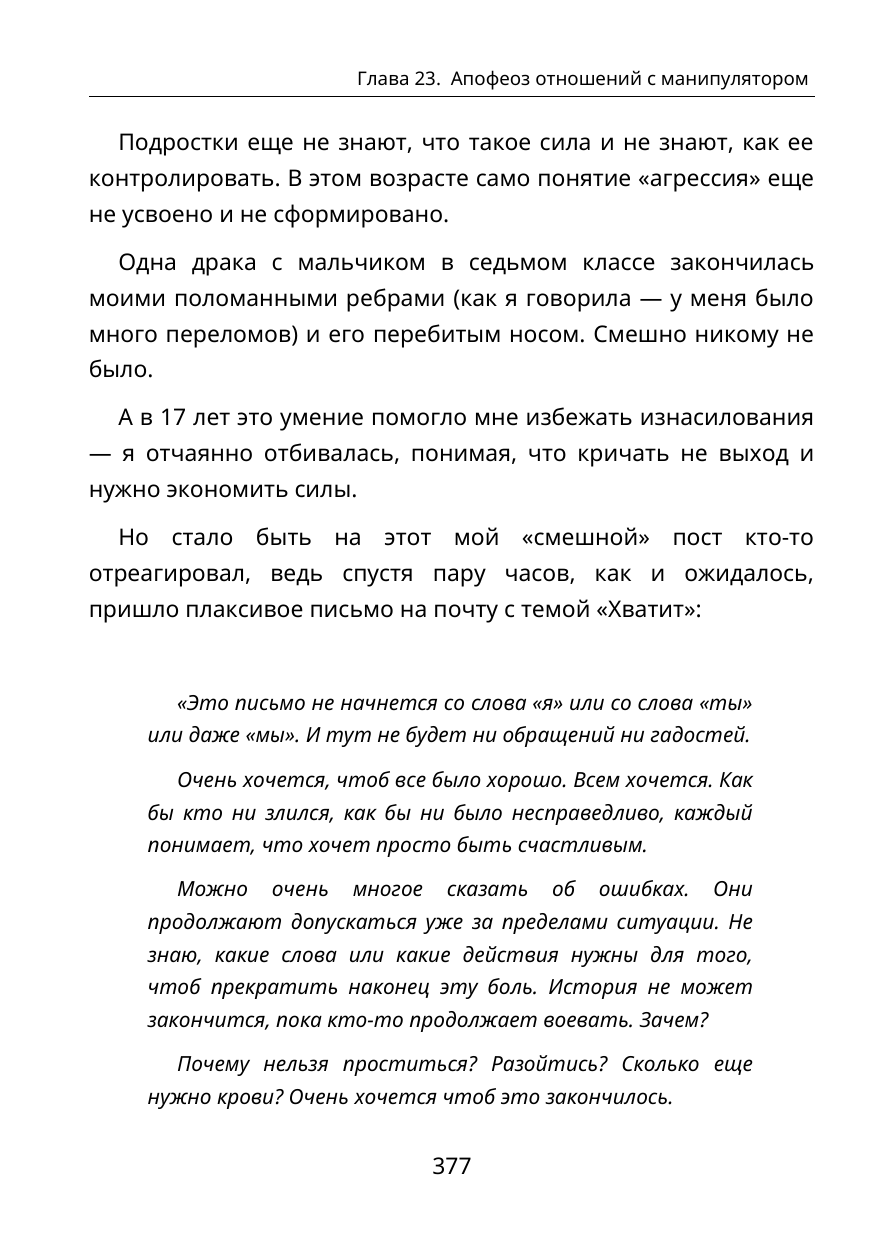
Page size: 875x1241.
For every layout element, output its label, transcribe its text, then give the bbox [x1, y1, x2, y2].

text Одна драка с мальчиком в седьмом классе закончилась моими поломанными ребрами (как я говорила — у меня было много переломов) и его перебитым носом. Смешно никому не было. [88, 246, 815, 385]
text «Это письмо не начнется со слова «я» или со слова «ты» или даже «мы». И тут не будет ни обращений ни гадостей. [147, 688, 756, 749]
text Подростки еще не знают, что такое сила и не знают, как ее контролировать. В этом возрасте само понятие «агрессия» еще не усвоено и не сформировано. [88, 126, 815, 229]
text Почему нельзя проститься? Разойтись? Сколько еще нужно крови? Очень хочется чтоб это закончилось. [147, 1049, 756, 1110]
text Очень хочется, чтоб все было хорошо. Всем хочется. Как бы кто ни злился, как бы ни было несправедливо, каждый понимает, что хочет просто быть счастливым. [147, 765, 756, 859]
text Но стало быть на этот мой «смешной» пост кто-то отреагировал, ведь спустя пару часов, как и ожидалось, пришло плаксивое письмо на почту с темой «Хватит»: [88, 521, 815, 624]
text А в 17 лет это умение помогло мне избежать изнасилования — я отчаянно отбивалась, понимая, что кричать не выход и нужно экономить силы. [88, 401, 815, 504]
text Можно очень многое сказать об ошибках. Они продолжают допускаться уже за пределами ситуации. Не знаю, какие слова или какие действия нужны для того, чтоб прекратить наконец эту боль. История не может закончится, пока кто-то продолжает воевать. Зачем? [147, 874, 756, 1033]
